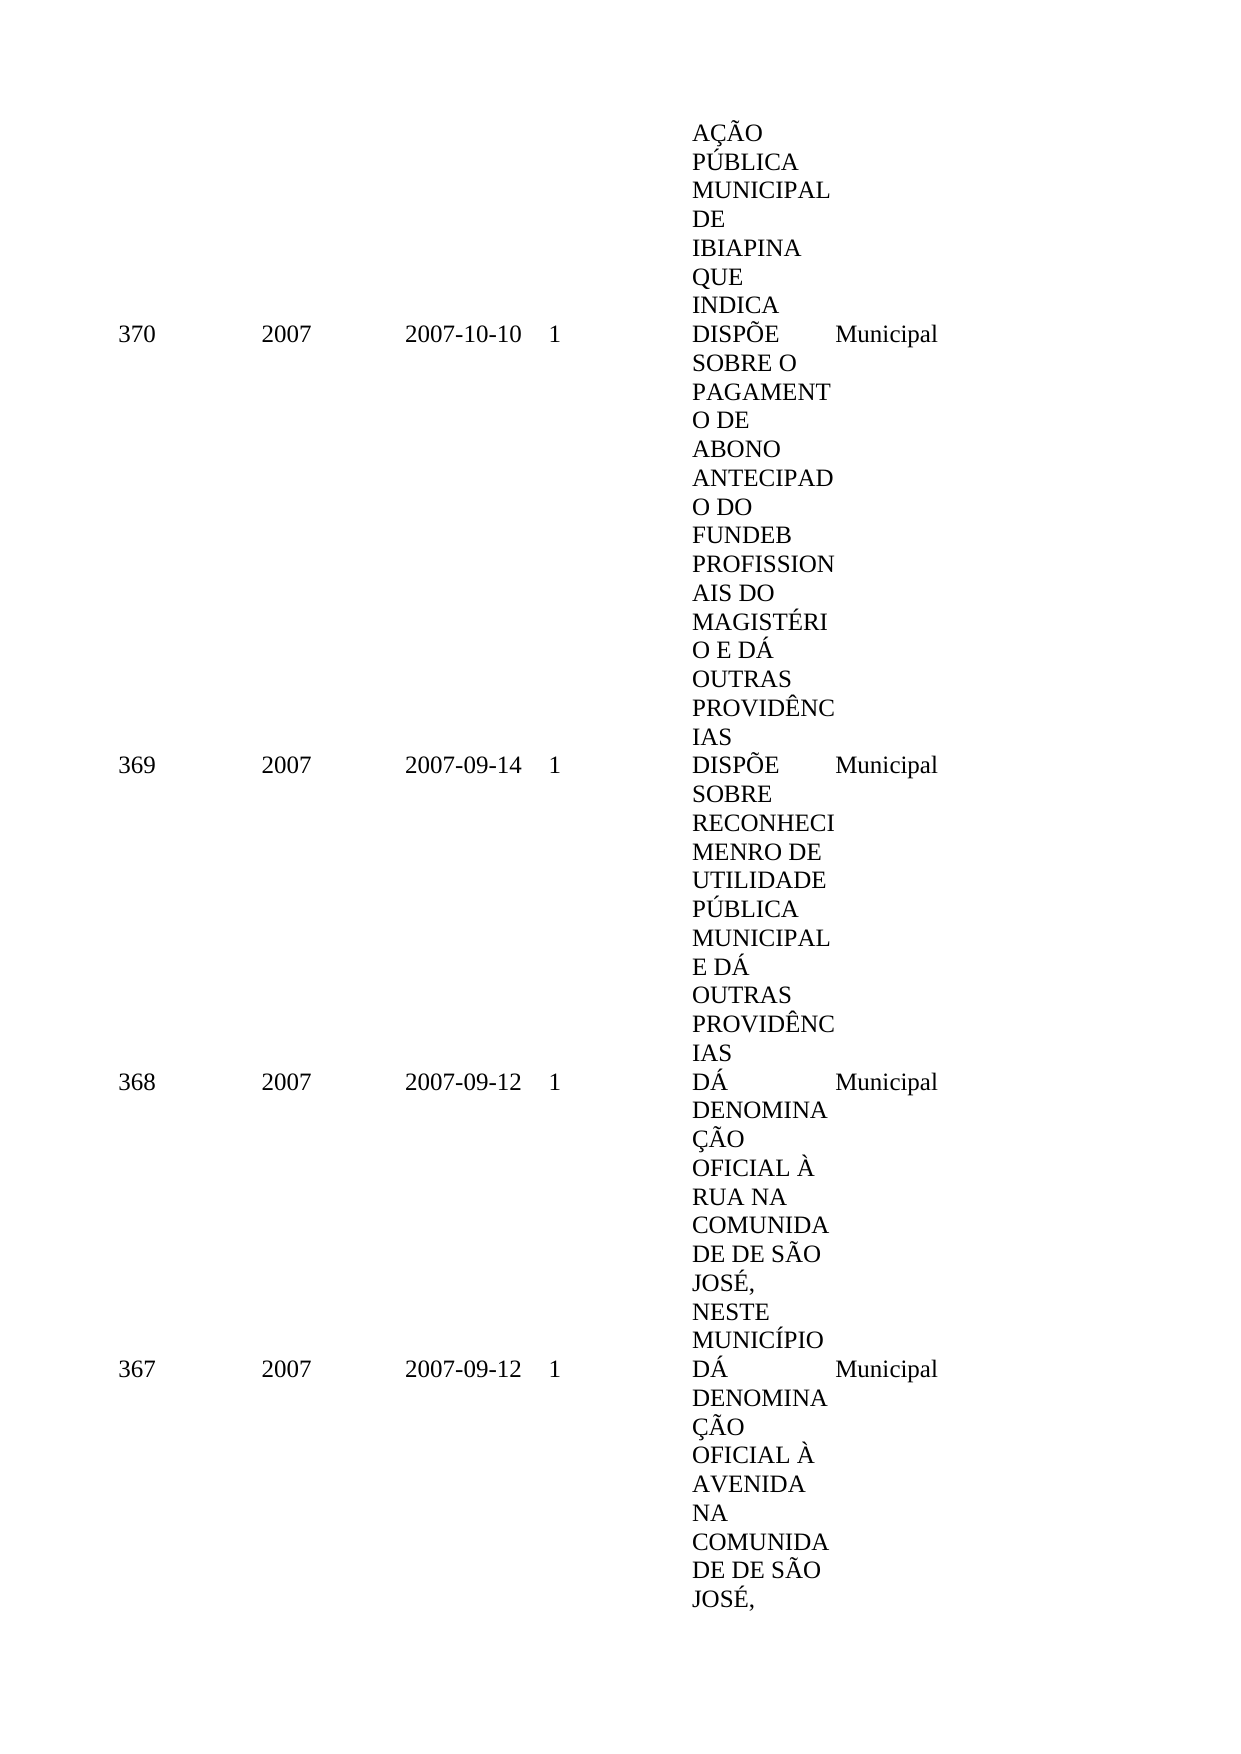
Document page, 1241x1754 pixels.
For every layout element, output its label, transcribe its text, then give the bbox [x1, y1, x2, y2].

table_cell DÁ DENOMINAÇÃO OFICIAL À AVENIDA NA COMUNIDADE DE SÃO JOSÉ, [692, 1354, 835, 1613]
table_cell 1 [548, 751, 692, 1067]
table_cell 369 [118, 751, 261, 1067]
table_cell [979, 1354, 1122, 1613]
table_cell 2007-09-12 [405, 1354, 548, 1613]
table_cell Municipal [835, 1067, 979, 1354]
table_cell DÁ DENOMINAÇÃO OFICIAL À RUA NA COMUNIDADE DE SÃO JOSÉ, NESTE MUNICÍPIO [692, 1067, 835, 1354]
table_cell [979, 319, 1122, 751]
table_cell Municipal [835, 319, 979, 751]
table_cell Municipal [835, 751, 979, 1067]
table_cell [979, 118, 1122, 319]
table_cell 1 [548, 319, 692, 751]
table_cell 2007-10-10 [405, 319, 548, 751]
table_cell 1 [548, 1067, 692, 1354]
table_cell 370 [118, 319, 261, 751]
table_cell DISPÕE SOBRE O PAGAMENTO DE ABONO ANTECIPADO DO FUNDEB PROFISSIONAIS DO MAGISTÉRIO E DÁ OUTRAS PROVIDÊNCIAS [692, 319, 835, 751]
table_cell AÇÃO PÚBLICA MUNICIPAL DE IBIAPINA QUE INDICA [692, 118, 835, 319]
table_cell 2007 [261, 751, 405, 1067]
table_cell 2007-09-14 [405, 751, 548, 1067]
table_cell 2007 [261, 1067, 405, 1354]
table_cell [405, 118, 548, 319]
table_cell 2007 [261, 319, 405, 751]
table_cell [979, 751, 1122, 1067]
table_cell DISPÕE SOBRE RECONHECIMENRO DE UTILIDADE PÚBLICA MUNICIPAL E DÁ OUTRAS PROVIDÊNCIAS [692, 751, 835, 1067]
table_cell Municipal [835, 1354, 979, 1613]
table_cell [835, 118, 979, 319]
table_cell 1 [548, 1354, 692, 1613]
table_cell 368 [118, 1067, 261, 1354]
table_cell 2007 [261, 1354, 405, 1613]
table_cell [261, 118, 405, 319]
table_cell 367 [118, 1354, 261, 1613]
table_cell [548, 118, 692, 319]
table_cell [118, 118, 261, 319]
table_cell 2007-09-12 [405, 1067, 548, 1354]
table_cell [979, 1067, 1122, 1354]
